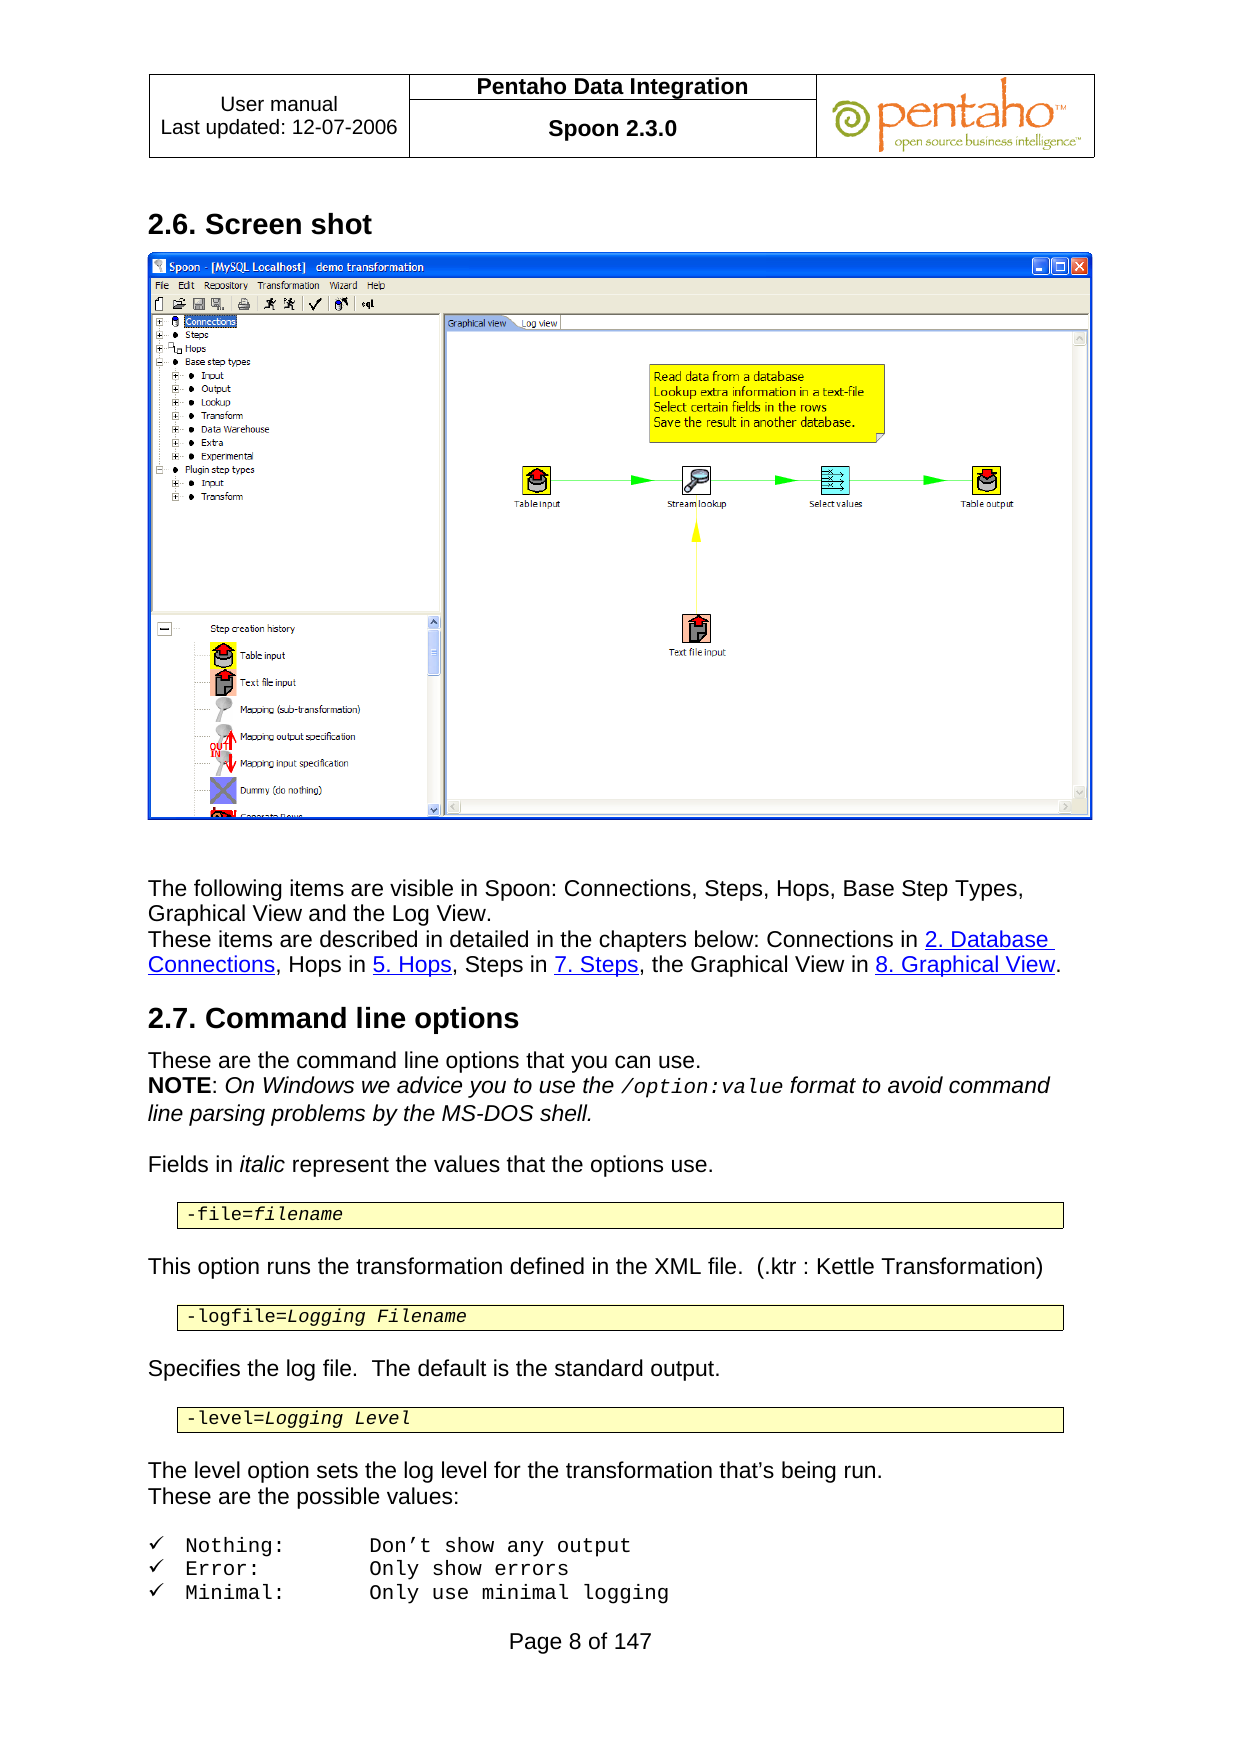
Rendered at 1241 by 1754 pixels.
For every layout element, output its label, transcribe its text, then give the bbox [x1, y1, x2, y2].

picture [147, 252, 1093, 820]
list Minimal: Only use minimal logging [148, 1582, 1092, 1605]
text -file=filename [178, 1203, 1063, 1228]
subtitle Screen shot [148, 208, 1092, 240]
text NOTE: On Windows we advice you to use the /option:value format to avoid command line parsing problems by the MS-DOS shell. [148, 1073, 1092, 1126]
text -level=Logging Level [178, 1408, 1063, 1432]
text -logfile=Logging Filename [178, 1306, 1063, 1330]
text The following items are visible in Spoon: Connections, Steps, Hops, Base Step Types, Graphical View and the Log View. [148, 875, 1092, 926]
subtitle Command line options [148, 1002, 1092, 1035]
text These are the possible values: [148, 1484, 1092, 1509]
list Error: Only show errors [148, 1558, 1092, 1582]
text The level option sets the log level for the transformation that’s being run. [148, 1458, 1092, 1484]
text This option runs the transformation defined in the XML file. (.ktr : Kettle Transformation) [148, 1253, 1092, 1279]
text Fields in italic represent the values that the options use. [148, 1151, 1092, 1177]
text These are the command line options that you can use. [148, 1048, 1092, 1073]
text These items are described in detailed in the chapters below: Connections in 2. Database Connections, Hops in 5. Hops, Steps in 7. Steps, the Graphical View in 8. Graphical View. [148, 926, 1092, 977]
list Nothing: Don’t show any output [148, 1535, 1092, 1558]
text Specifies the log file. The default is the standard output. [148, 1356, 1092, 1381]
